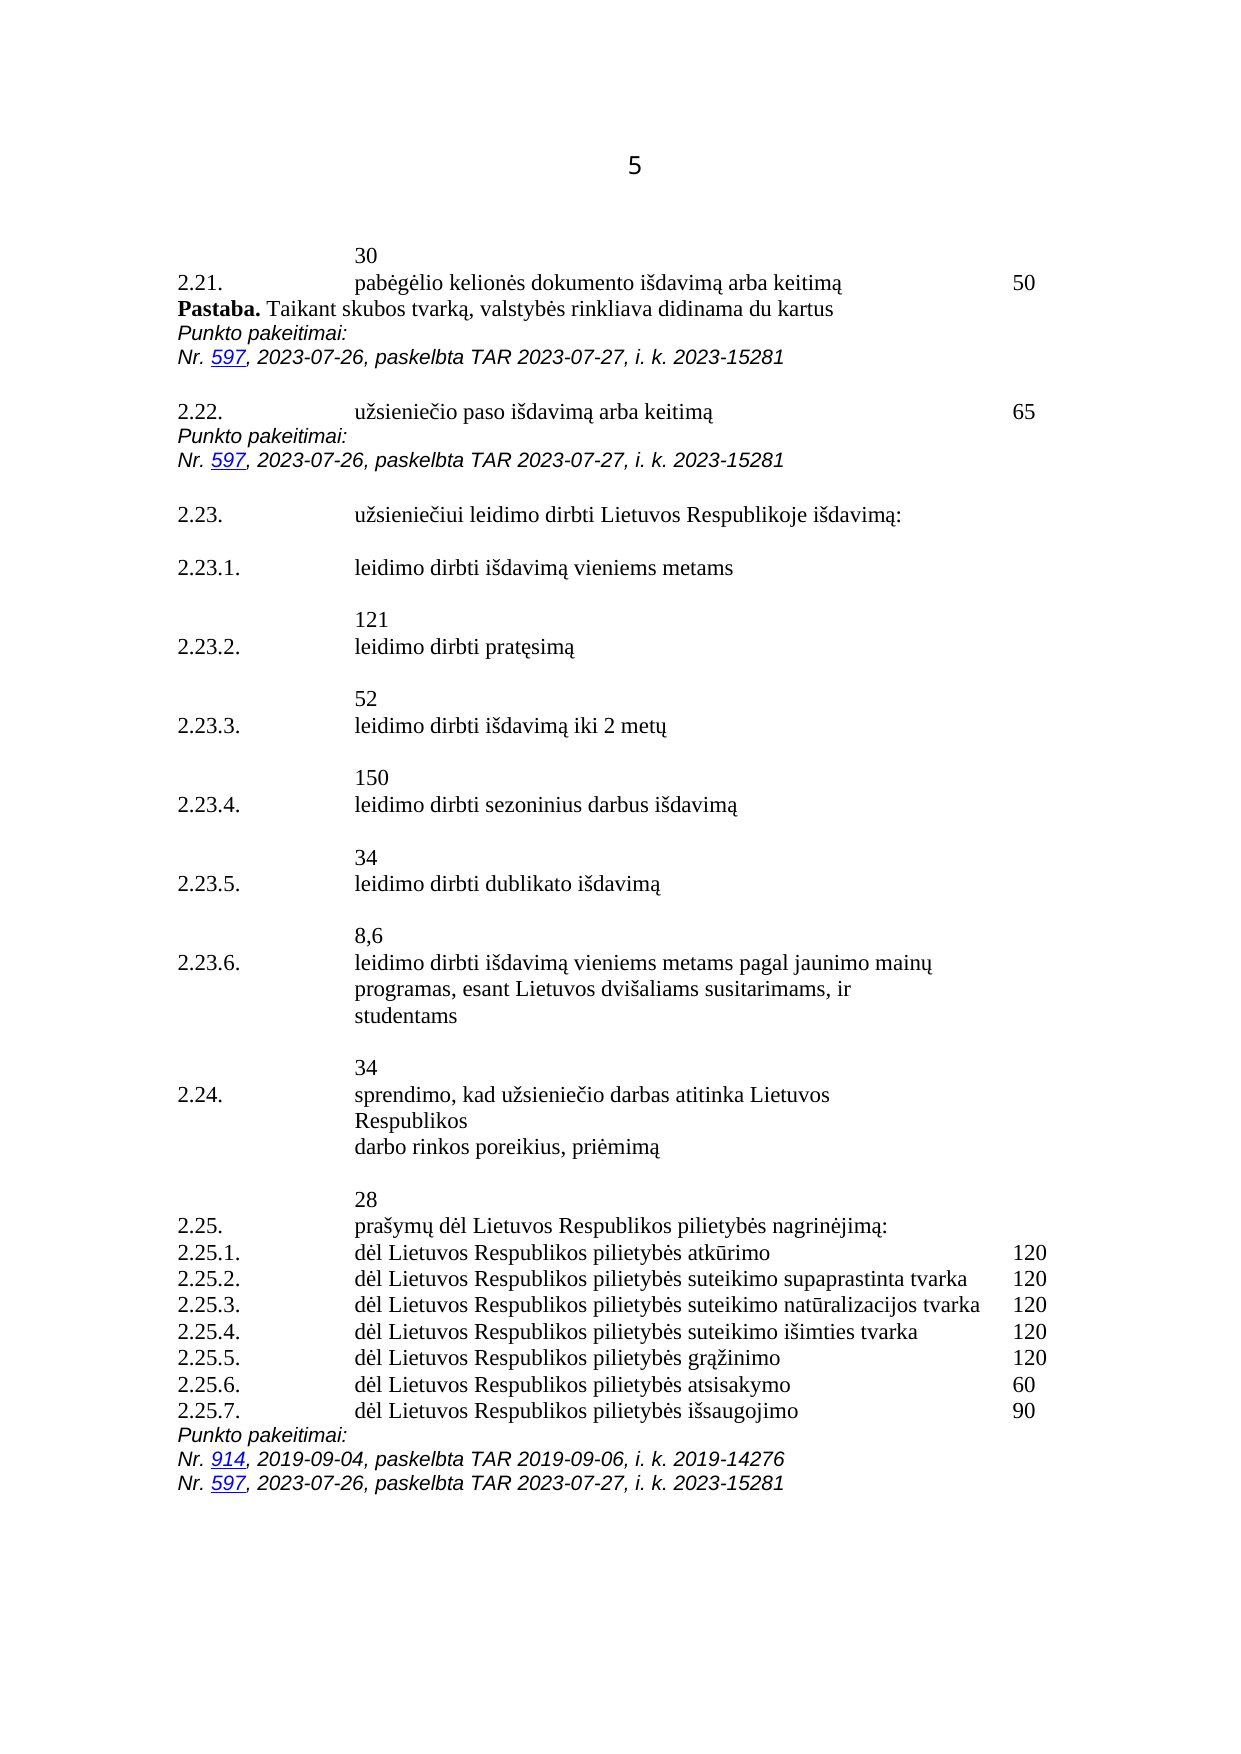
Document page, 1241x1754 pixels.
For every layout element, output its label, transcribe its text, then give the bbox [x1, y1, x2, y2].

text 2.25.5. dėl Lietuvos Respublikos pilietybės grąžinimo 120 [177, 1344, 1092, 1371]
text 2.25. prašymų dėl Lietuvos Respublikos pilietybės nagrinėjimą: [177, 1212, 1092, 1239]
text Punkto pakeitimai: [177, 321, 1092, 345]
text Pastaba. Taikant skubos tvarką, valstybės rinkliava didinama du kartus [177, 295, 1092, 321]
text 2.23.3. leidimo dirbti išdavimą iki 2 metų 150 [177, 712, 945, 791]
text Nr. 914, 2019-09-04, paskelbta TAR 2019-09-06, i. k. 2019-14276 [177, 1447, 1092, 1471]
text 30 [354, 216, 945, 268]
text 2.23.4. leidimo dirbti sezoninius darbus išdavimą 34 [177, 791, 945, 870]
text Nr. 597, 2023-07-26, paskelbta TAR 2023-07-27, i. k. 2023-15281 [177, 1471, 1092, 1495]
text 2.23.1. leidimo dirbti išdavimą vieniems metams 121 [177, 554, 945, 633]
text 2.23.5. leidimo dirbti dublikato išdavimą 8,6 [177, 870, 945, 949]
text 2.25.4. dėl Lietuvos Respublikos pilietybės suteikimo išimties tvarka 120 [177, 1318, 1092, 1344]
text darbo rinkos poreikius, priėmimą 28 [354, 1133, 945, 1212]
text 2.23.6. leidimo dirbti išdavimą vieniems metams pagal jaunimo mainų [177, 949, 945, 975]
text 2.23. užsieniečiui leidimo dirbti Lietuvos Respublikoje išdavimą: [177, 501, 945, 554]
text 2.25.7. dėl Lietuvos Respublikos pilietybės išsaugojimo 90 [177, 1397, 1092, 1423]
text 2.23.2. leidimo dirbti pratęsimą 52 [177, 633, 945, 712]
text Punkto pakeitimai: [177, 1423, 1092, 1447]
text Punkto pakeitimai: [177, 424, 1092, 448]
text Nr. 597, 2023-07-26, paskelbta TAR 2023-07-27, i. k. 2023-15281 [177, 345, 1092, 369]
text 2.22. užsieniečio paso išdavimą arba keitimą 65 [177, 398, 1092, 424]
text 2.25.3. dėl Lietuvos Respublikos pilietybės suteikimo natūralizacijos tvarka 120 [177, 1292, 1092, 1318]
text 2.25.6. dėl Lietuvos Respublikos pilietybės atsisakymo 60 [177, 1371, 1092, 1397]
text 2.25.2. dėl Lietuvos Respublikos pilietybės suteikimo supaprastinta tvarka 120 [177, 1265, 1092, 1292]
text 2.25.1. dėl Lietuvos Respublikos pilietybės atkūrimo 120 [177, 1239, 1092, 1265]
text Nr. 597, 2023-07-26, paskelbta TAR 2023-07-27, i. k. 2023-15281 [177, 448, 1092, 472]
text 2.24. sprendimo, kad užsieniečio darbas atitinka Lietuvos Respublikos [177, 1081, 945, 1133]
text 2.21. pabėgėlio kelionės dokumento išdavimą arba keitimą 50 [177, 268, 1092, 295]
text programas, esant Lietuvos dvišaliams susitarimams, ir studentams 34 [354, 975, 945, 1081]
